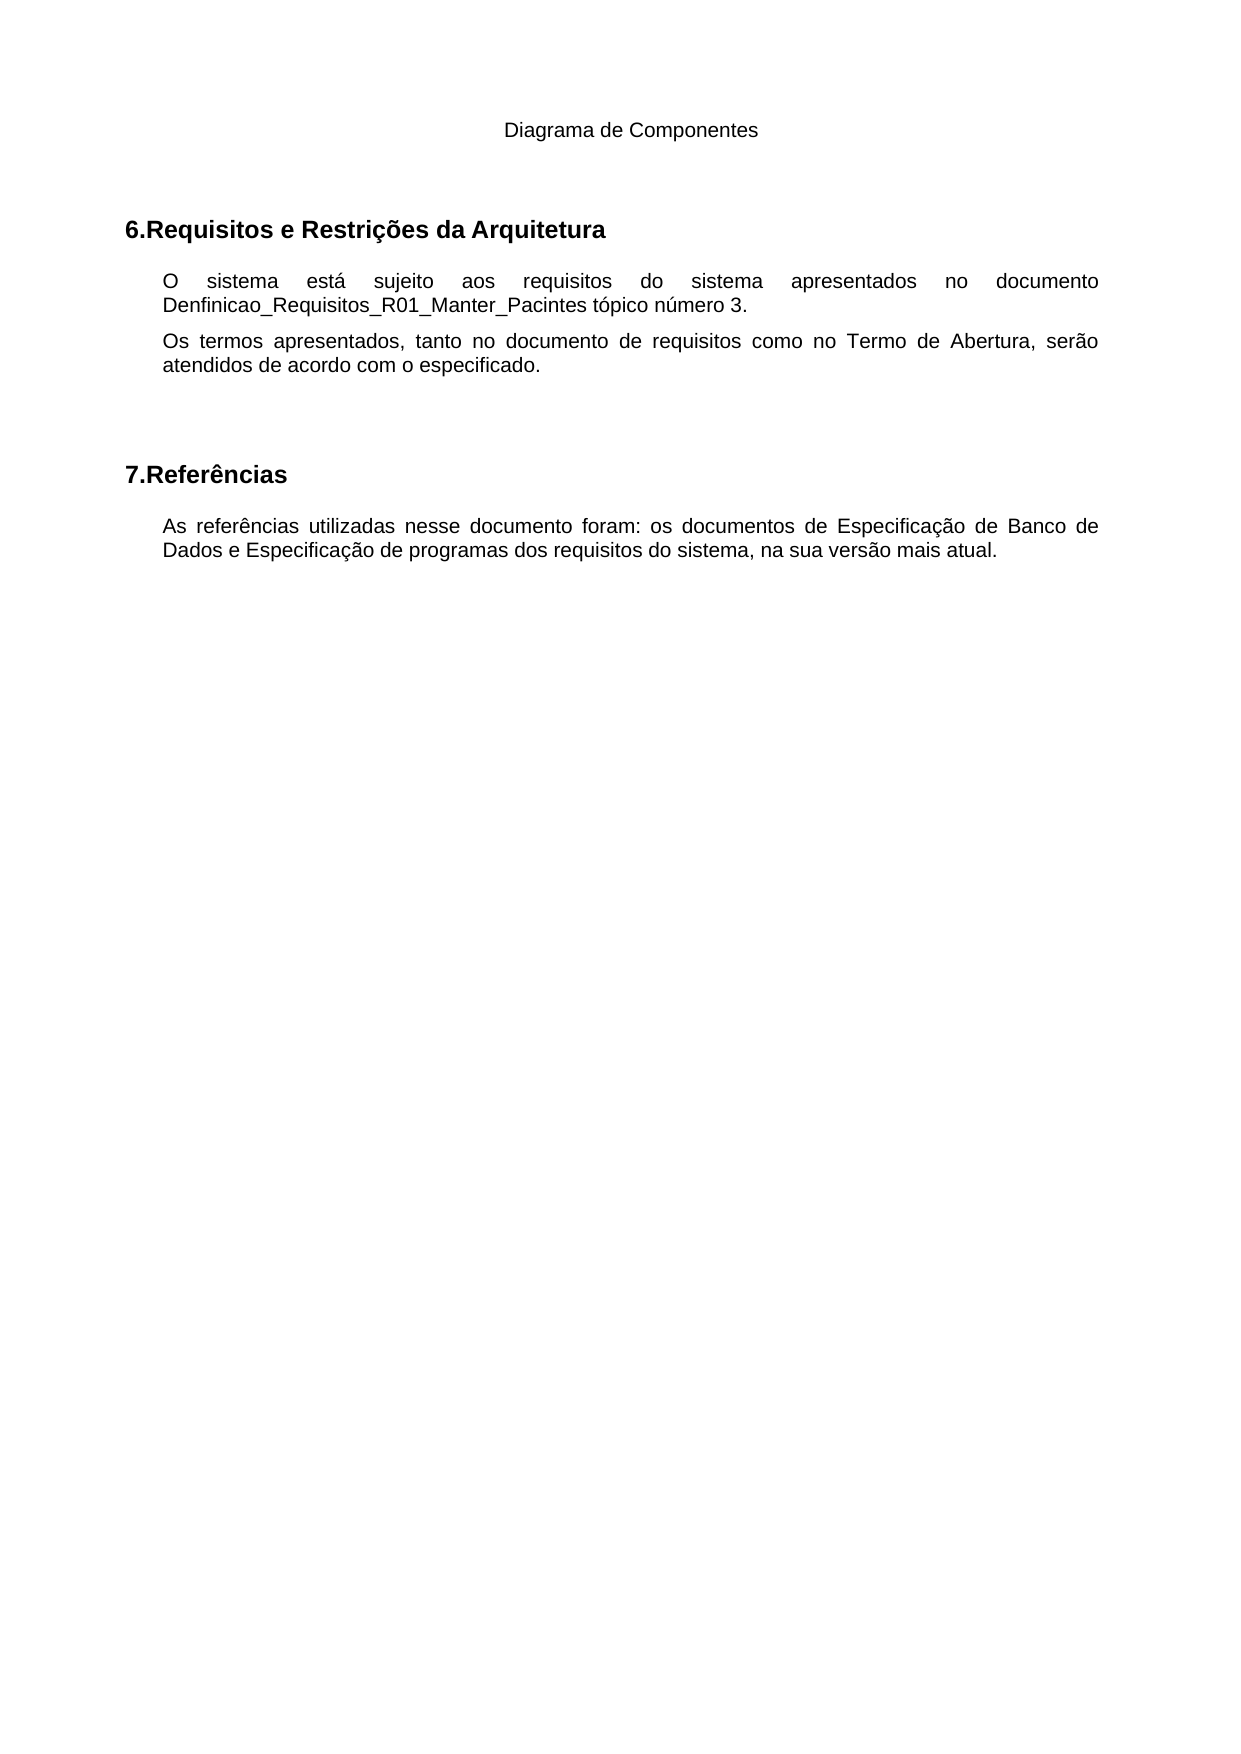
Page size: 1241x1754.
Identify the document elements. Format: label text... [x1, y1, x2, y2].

text O sistema está sujeito aos requisitos do sistema apresentados no documento Denfinicao_Requisitos_R01_Manter_Pacintes tópico número 3. [162, 269, 1100, 317]
text As referências utilizadas nesse documento foram: os documentos de Especificação de Banco de Dados e Especificação de programas dos requisitos do sistema, na sua versão mais atual. [162, 514, 1100, 562]
subtitle 6.Requisitos e Restrições da Arquitetura [125, 215, 1100, 244]
subtitle 7.Referências [125, 460, 1100, 489]
text Os termos apresentados, tanto no documento de requisitos como no Termo de Abertura, serão atendidos de acordo com o especificado. [162, 329, 1100, 377]
text Diagrama de Componentes [162, 118, 1100, 142]
